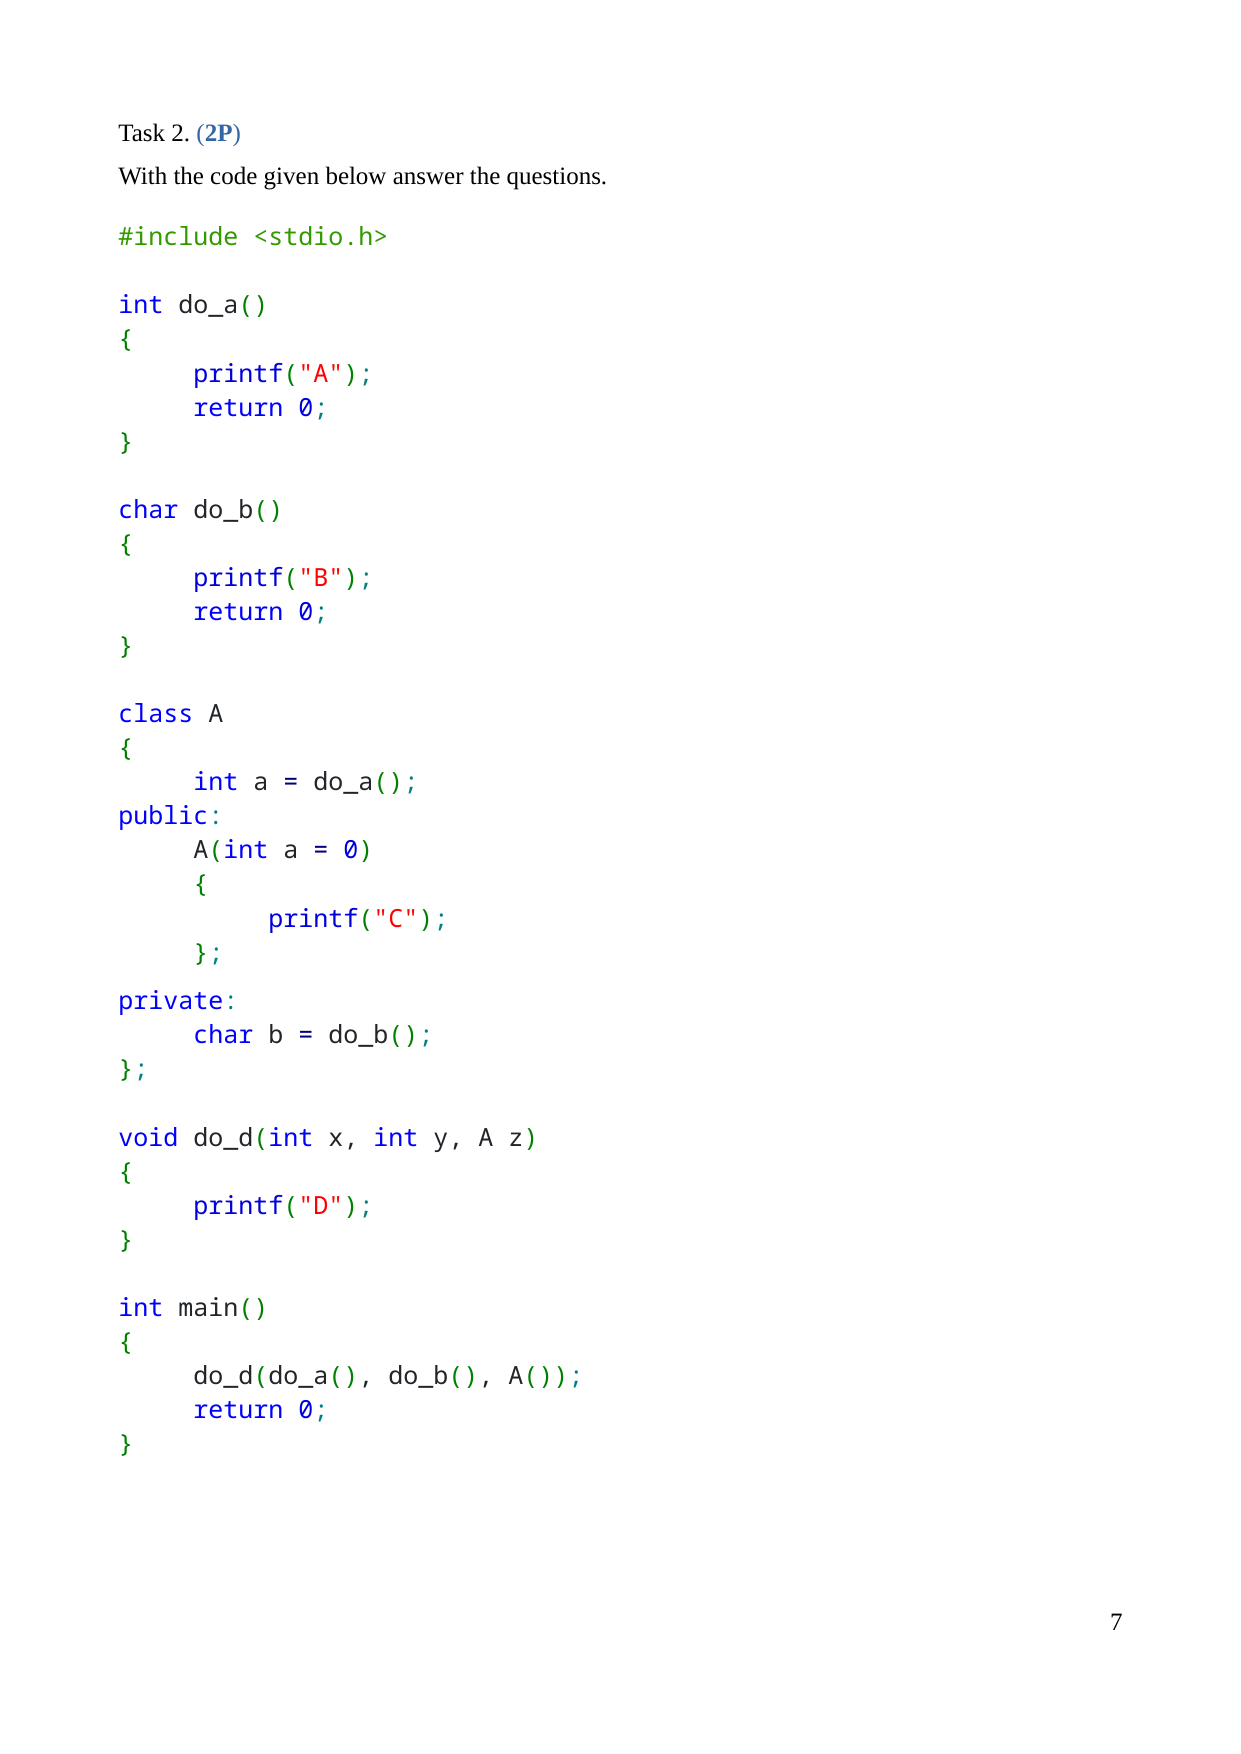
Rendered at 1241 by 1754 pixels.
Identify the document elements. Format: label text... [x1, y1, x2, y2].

text Task 2. (2P) [118, 118, 1122, 147]
text private: char b = do_b(); }; void do_d(int x, int y, A z) { printf("D"); } int main() { do_d(do_a(), do_b(), A()); return 0; } [118, 983, 1122, 1460]
text With the code given below answer the questions. #include <stdio.h> int do_a() { printf("A"); return 0; } char do_b() { printf("B"); return 0; } class A { int a = do_a(); public: A(int a = 0) { printf("C"); }; [118, 161, 1122, 968]
text [118, 1474, 1122, 1532]
